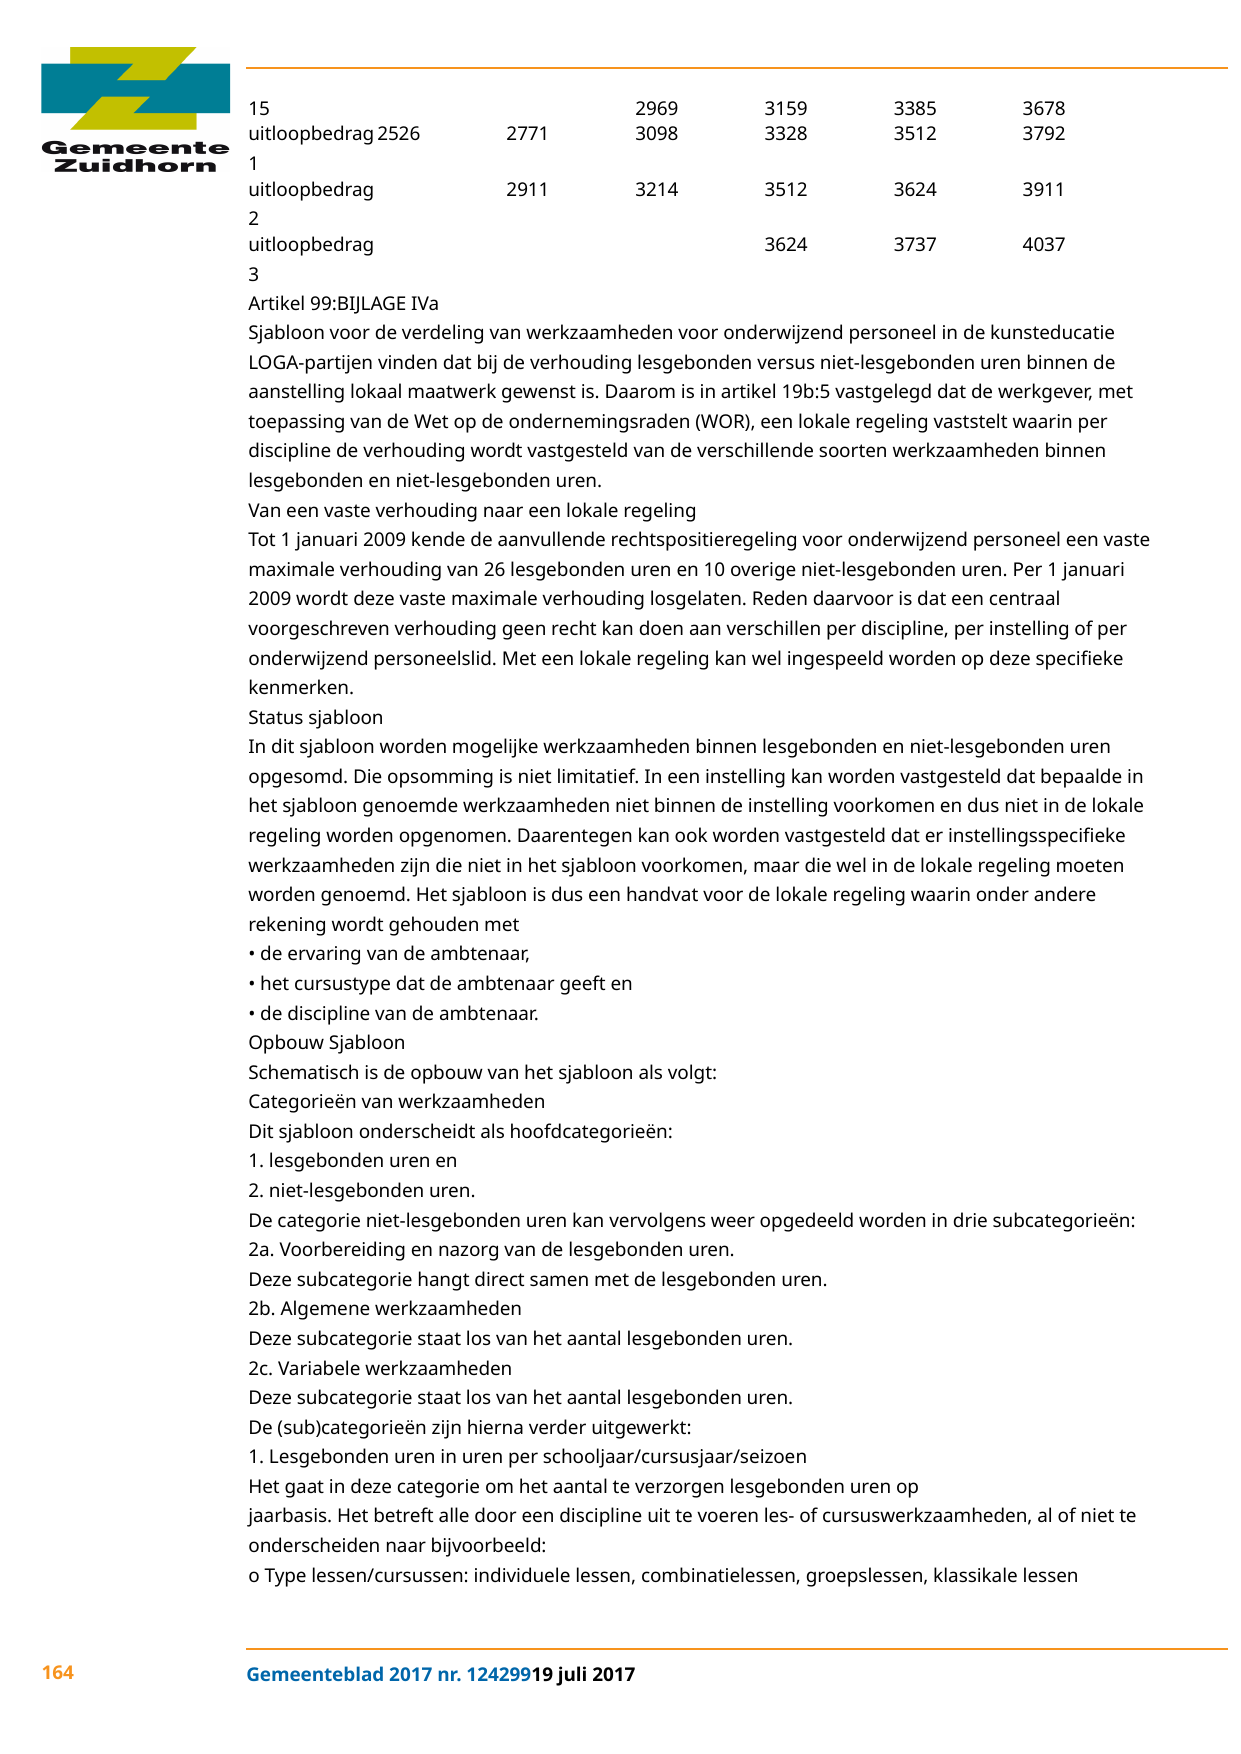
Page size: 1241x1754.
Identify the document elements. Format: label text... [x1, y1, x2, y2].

table_cell 3512 [764, 176, 893, 231]
text Deze subcategorie staat los van het aantal lesgebonden uren. [248, 1384, 1152, 1410]
table_cell 3385 [894, 95, 1022, 121]
table_cell 3214 [635, 176, 764, 231]
text Status sjabloon [248, 704, 1152, 729]
table_cell 4037 [1023, 231, 1152, 286]
table_cell [377, 95, 506, 121]
text 2b. Algemene werkzaamheden [248, 1296, 1152, 1321]
table_cell 2771 [506, 121, 635, 176]
table_cell 3624 [764, 231, 893, 286]
table_cell 3512 [894, 121, 1022, 176]
table_cell 2911 [506, 176, 635, 231]
text Sjabloon voor de verdeling van werkzaamheden voor onderwijzend personeel in de kunsteducatie [248, 319, 1152, 345]
text jaarbasis. Het betreft alle door een discipline uit te voeren les- of cursuswerkzaamheden, al of niet te onderscheiden naar bijvoorbeeld: [248, 1503, 1152, 1558]
table_cell 3911 [1023, 176, 1152, 231]
table_cell 2969 [635, 95, 764, 121]
text 1. lesgebonden uren en [248, 1148, 1152, 1173]
table_cell 3737 [894, 231, 1022, 286]
table_cell [377, 231, 506, 286]
text Het gaat in deze categorie om het aantal te verzorgen lesgebonden uren op [248, 1473, 1152, 1499]
text Artikel 99:BIJLAGE IVa [248, 290, 1152, 315]
text • de ervaring van de ambtenaar, [248, 941, 1152, 966]
text Van een vaste verhouding naar een lokale regeling [248, 497, 1152, 522]
text In dit sjabloon worden mogelijke werkzaamheden binnen lesgebonden en niet-lesgebonden uren opgesomd. Die opsomming is niet limitatief. In een instelling kan worden vastgesteld dat bepaalde in het sjabloon genoemde werkzaamheden niet binnen de instelling voorkomen en dus niet in de lokale regeling worden opgenomen. Daarentegen kan ook worden vastgesteld dat er instellingsspecifieke werkzaamheden zijn die niet in het sjabloon voorkomen, maar die wel in de lokale regeling moeten worden genoemd. Het sjabloon is dus een handvat voor de lokale regeling waarin onder andere rekening wordt gehouden met [248, 733, 1152, 937]
table_cell 15 [248, 95, 377, 121]
text Dit sjabloon onderscheidt als hoofdcategorieën: [248, 1118, 1152, 1144]
table_cell [635, 231, 764, 286]
text o Type lessen/cursussen: individuele lessen, combinatielessen, groepslessen, klassikale lessen [248, 1562, 1152, 1587]
table_cell 2526 [377, 121, 506, 176]
table_cell 3328 [764, 121, 893, 176]
table_cell 3624 [894, 176, 1022, 231]
text Schematisch is de opbouw van het sjabloon als volgt: [248, 1059, 1152, 1084]
text Tot 1 januari 2009 kende de aanvullende rechtspositieregeling voor onderwijzend personeel een vaste maximale verhouding van 26 lesgebonden uren en 10 overige niet-lesgebonden uren. Per 1 januari 2009 wordt deze vaste maximale verhouding losgelaten. Reden daarvoor is dat een centraal voorgeschreven verhouding geen recht kan doen aan verschillen per discipline, per instelling of per onderwijzend personeelslid. Met een lokale regeling kan wel ingespeeld worden op deze specifieke kenmerken. [248, 526, 1152, 700]
text Categorieën van werkzaamheden [248, 1088, 1152, 1114]
text 2a. Voorbereiding en nazorg van de lesgebonden uren. [248, 1236, 1152, 1262]
table_cell uitloopbedrag 1 [248, 121, 377, 176]
table_cell [377, 176, 506, 231]
text 1. Lesgebonden uren in uren per schooljaar/cursusjaar/seizoen [248, 1443, 1152, 1469]
table_cell uitloopbedrag 2 [248, 176, 377, 231]
text 2c. Variabele werkzaamheden [248, 1355, 1152, 1380]
table_cell [506, 95, 635, 121]
table_cell uitloopbedrag 3 [248, 231, 377, 286]
text Deze subcategorie hangt direct samen met de lesgebonden uren. [248, 1266, 1152, 1292]
table_cell 3159 [764, 95, 893, 121]
table_cell 3678 [1023, 95, 1152, 121]
text Opbouw Sjabloon [248, 1029, 1152, 1055]
text • het cursustype dat de ambtenaar geeft en [248, 970, 1152, 996]
text Deze subcategorie staat los van het aantal lesgebonden uren. [248, 1325, 1152, 1351]
table_cell 3792 [1023, 121, 1152, 176]
table_cell [506, 231, 635, 286]
text 2. niet-lesgebonden uren. [248, 1177, 1152, 1203]
picture [41, 47, 231, 172]
text LOGA-partijen vinden dat bij de verhouding lesgebonden versus niet-lesgebonden uren binnen de aanstelling lokaal maatwerk gewenst is. Daarom is in artikel 19b:5 vastgelegd dat de werkgever, met toepassing van de Wet op de ondernemingsraden (WOR), een lokale regeling vaststelt waarin per discipline de verhouding wordt vastgesteld van de verschillende soorten werkzaamheden binnen lesgebonden en niet-lesgebonden uren. [248, 349, 1152, 493]
table_cell 3098 [635, 121, 764, 176]
text • de discipline van de ambtenaar. [248, 1000, 1152, 1025]
text De (sub)categorieën zijn hierna verder uitgewerkt: [248, 1414, 1152, 1439]
text De categorie niet-lesgebonden uren kan vervolgens weer opgedeeld worden in drie subcategorieën: [248, 1207, 1152, 1232]
